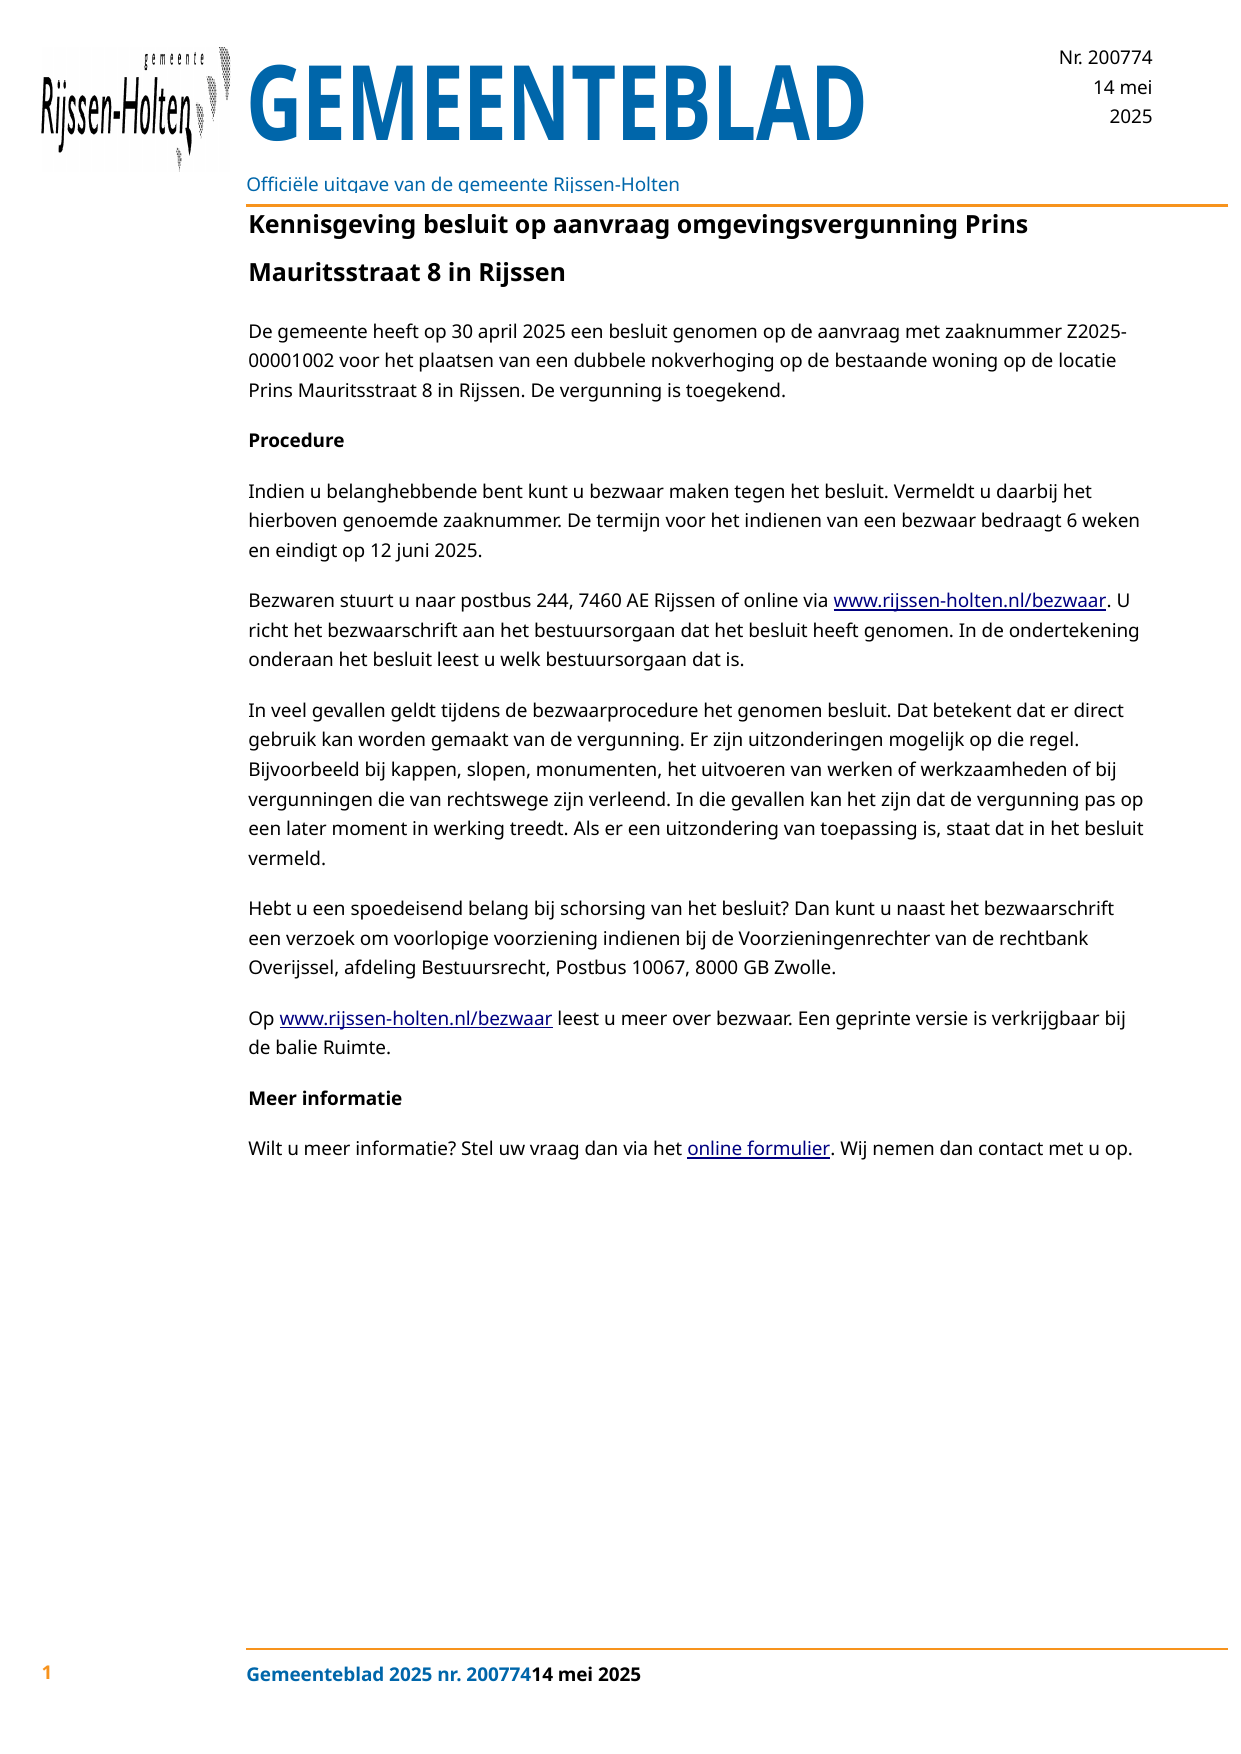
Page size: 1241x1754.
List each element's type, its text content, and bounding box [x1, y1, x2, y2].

text Indien u belanghebbende bent kunt u bezwaar maken tegen het besluit. Vermeldt u daarbij het hierboven genoemde zaaknummer. De termijn voor het indienen van een bezwaar bedraagt 6 weken en eindigt op 12 juni 2025. [248, 478, 1152, 563]
text Wilt u meer informatie? Stel uw vraag dan via het online formulier. Wij nemen dan contact met u op. [248, 1135, 1152, 1161]
picture [41, 47, 231, 172]
text Kennisgeving besluit op aanvraag omgevingsvergunning Prins Mauritsstraat 8 in Rijssen [248, 207, 1152, 288]
text Meer informatie [248, 1085, 1152, 1111]
text In veel gevallen geldt tijdens de bezwaarprocedure het genomen besluit. Dat betekent dat er direct gebruik kan worden gemaakt van de vergunning. Er zijn uitzonderingen mogelijk op die regel. Bijvoorbeeld bij kappen, slopen, monumenten, het uitvoeren van werken of werkzaamheden of bij vergunningen die van rechtswege zijn verleend. In die gevallen kan het zijn dat de vergunning pas op een later moment in werking treedt. Als er een uitzondering van toepassing is, staat dat in het besluit vermeld. [248, 697, 1152, 871]
text Op www.rijssen-holten.nl/bezwaar leest u meer over bezwaar. Een geprinte versie is verkrijgbaar bij de balie Ruimte. [248, 1005, 1152, 1060]
text Bezwaren stuurt u naar postbus 244, 7460 AE Rijssen of online via www.rijssen-holten.nl/bezwaar. U richt het bezwaarschrift aan het bestuursorgaan dat het besluit heeft genomen. In de ondertekening onderaan het besluit leest u welk bestuursorgaan dat is. [248, 587, 1152, 672]
text Hebt u een spoedeisend belang bij schorsing van het besluit? Dan kunt u naast het bezwaarschrift een verzoek om voorlopige voorziening indienen bij de Voorzieningenrechter van de rechtbank Overijssel, afdeling Bestuursrecht, Postbus 10067, 8000 GB Zwolle. [248, 895, 1152, 980]
text Procedure [248, 427, 1152, 453]
text De gemeente heeft op 30 april 2025 een besluit genomen op de aanvraag met zaaknummer Z2025-00001002 voor het plaatsen van een dubbele nokverhoging op de bestaande woning op de locatie Prins Mauritsstraat 8 in Rijssen. De vergunning is toegekend. [248, 318, 1152, 403]
